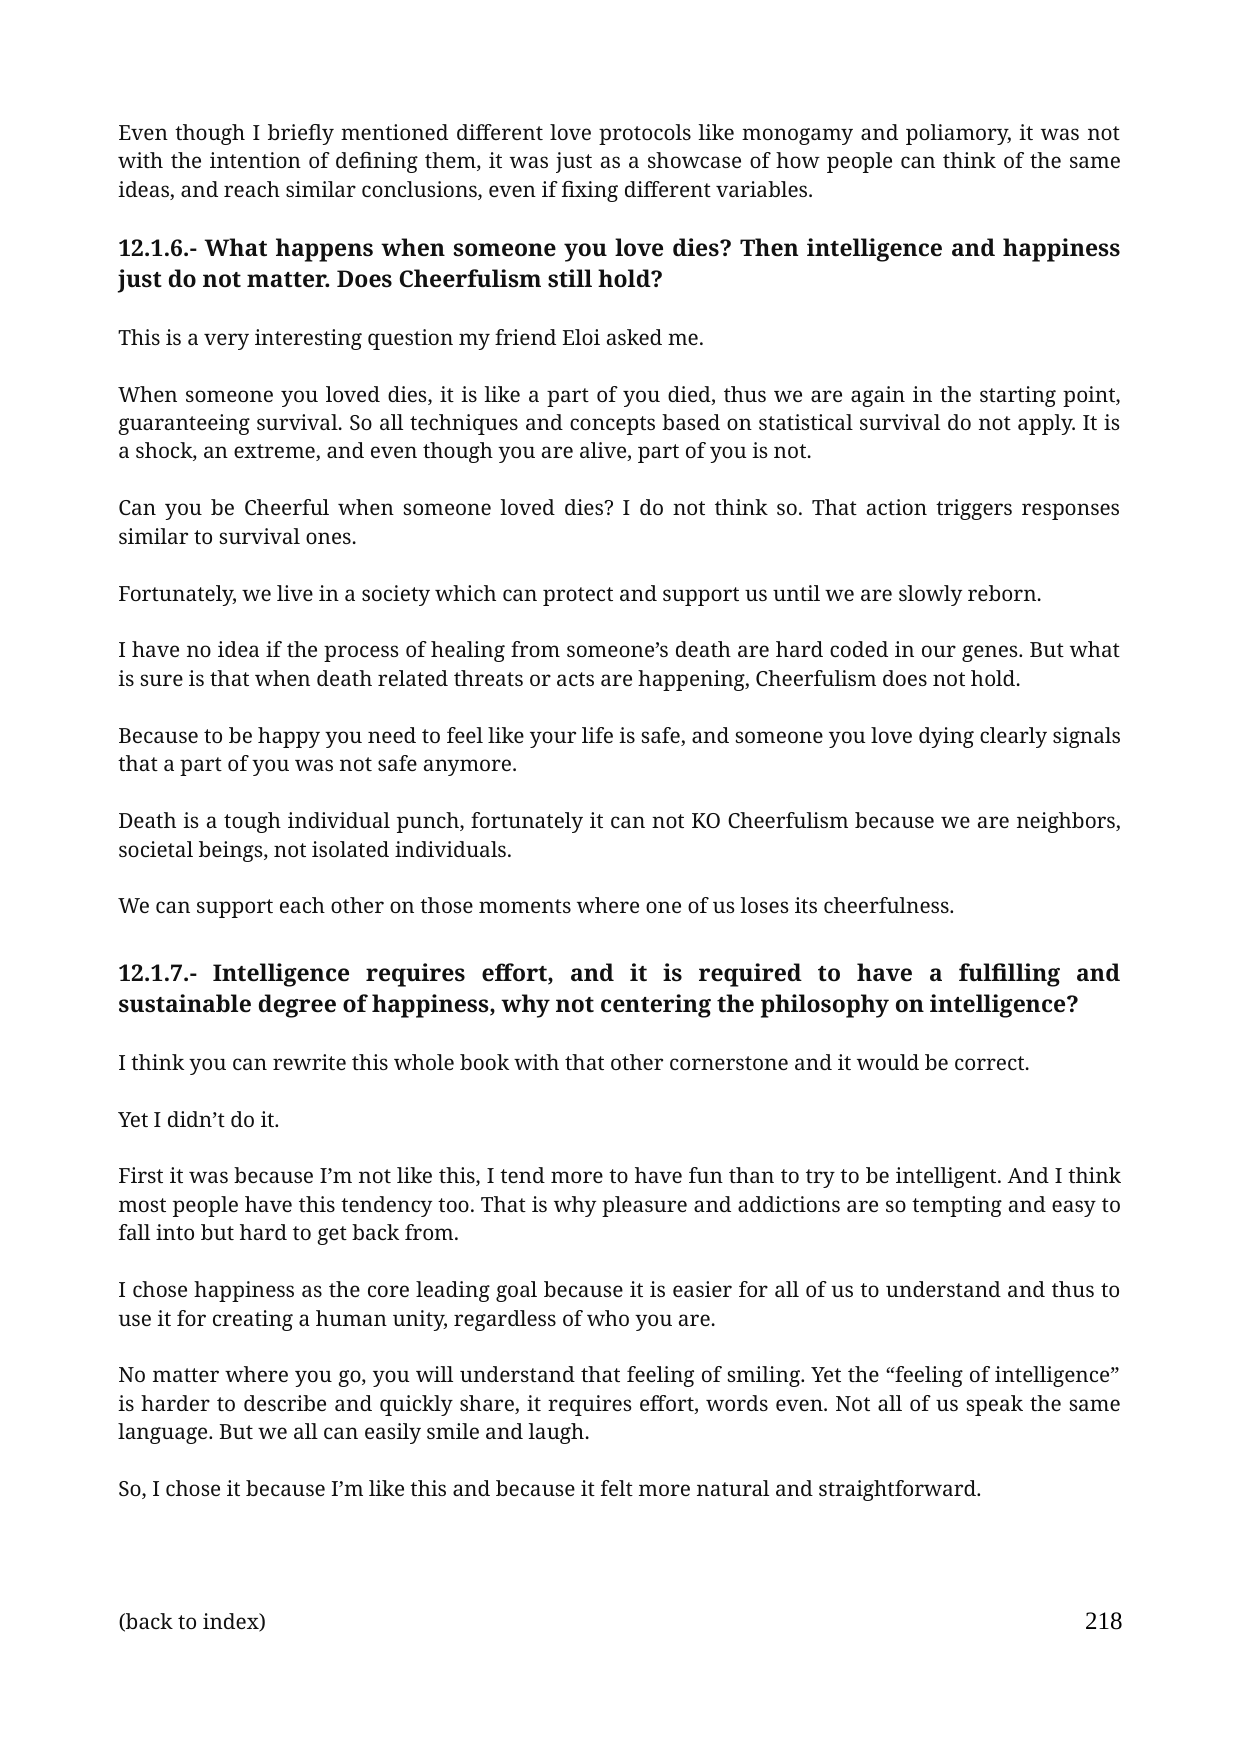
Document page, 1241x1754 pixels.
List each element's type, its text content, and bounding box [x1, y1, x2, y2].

text We can support each other on those moments where one of us loses its cheerfulness. [118, 892, 1122, 920]
text I chose happiness as the core leading goal because it is easier for all of us to understand and thus to use it for creating a human unity, regardless of who you are. [118, 1275, 1122, 1332]
text 12.1.7.- Intelligence requires effort, and it is required to have a fulfilling and sustainable degree of happiness, why not centering the philosophy on intelligence? [118, 957, 1122, 1019]
text First it was because I’m not like this, I tend more to have fun than to try to be intelligent. And I think most people have this tendency too. That is why pleasure and addictions are so tempting and easy to fall into but hard to get back from. [118, 1162, 1122, 1247]
text Yet I didn’t do it. [118, 1105, 1122, 1133]
text I have no idea if the process of healing from someone’s death are hard coded in our genes. But what is sure is that when death related threats or acts are happening, Cheerfulism does not hold. [118, 636, 1122, 692]
text This is a very interesting question my friend Eloi asked me. [118, 323, 1122, 351]
text Because to be happy you need to feel like your life is safe, and someone you love dying clearly signals that a part of you was not safe anymore. [118, 721, 1122, 778]
text Even though I briefly mentioned different love protocols like monogamy and poliamory, it was not with the intention of defining them, it was just as a showcase of how people can think of the same ideas, and reach similar conclusions, even if fixing different variables. [118, 118, 1122, 203]
text No matter where you go, you will understand that feeling of smiling. Yet the “feeling of intelligence” is harder to describe and quickly share, it requires effort, words even. Not all of us speak the same language. But we all can easily smile and laugh. [118, 1361, 1122, 1446]
text When someone you loved dies, it is like a part of you died, thus we are again in the starting point, guaranteeing survival. So all techniques and concepts based on statistical survival do not apply. It is a shock, an extreme, and even though you are alive, part of you is not. [118, 380, 1122, 465]
text I think you can rewrite this whole book with that other cornerstone and it would be correct. [118, 1048, 1122, 1076]
text Can you be Cheerful when someone loved dies? I do not think so. That action triggers responses similar to survival ones. [118, 493, 1122, 550]
text Fortunately, we live in a society which can protect and support us until we are slowly reborn. [118, 579, 1122, 607]
text So, I chose it because I’m like this and because it felt more natural and straightforward. [118, 1474, 1122, 1503]
text 12.1.6.- What happens when someone you love dies? Then intelligence and happiness just do not matter. Does Cheerfulism still hold? [118, 232, 1122, 294]
text Death is a tough individual punch, fortunately it can not KO Cheerfulism because we are neighbors, societal beings, not isolated individuals. [118, 806, 1122, 863]
